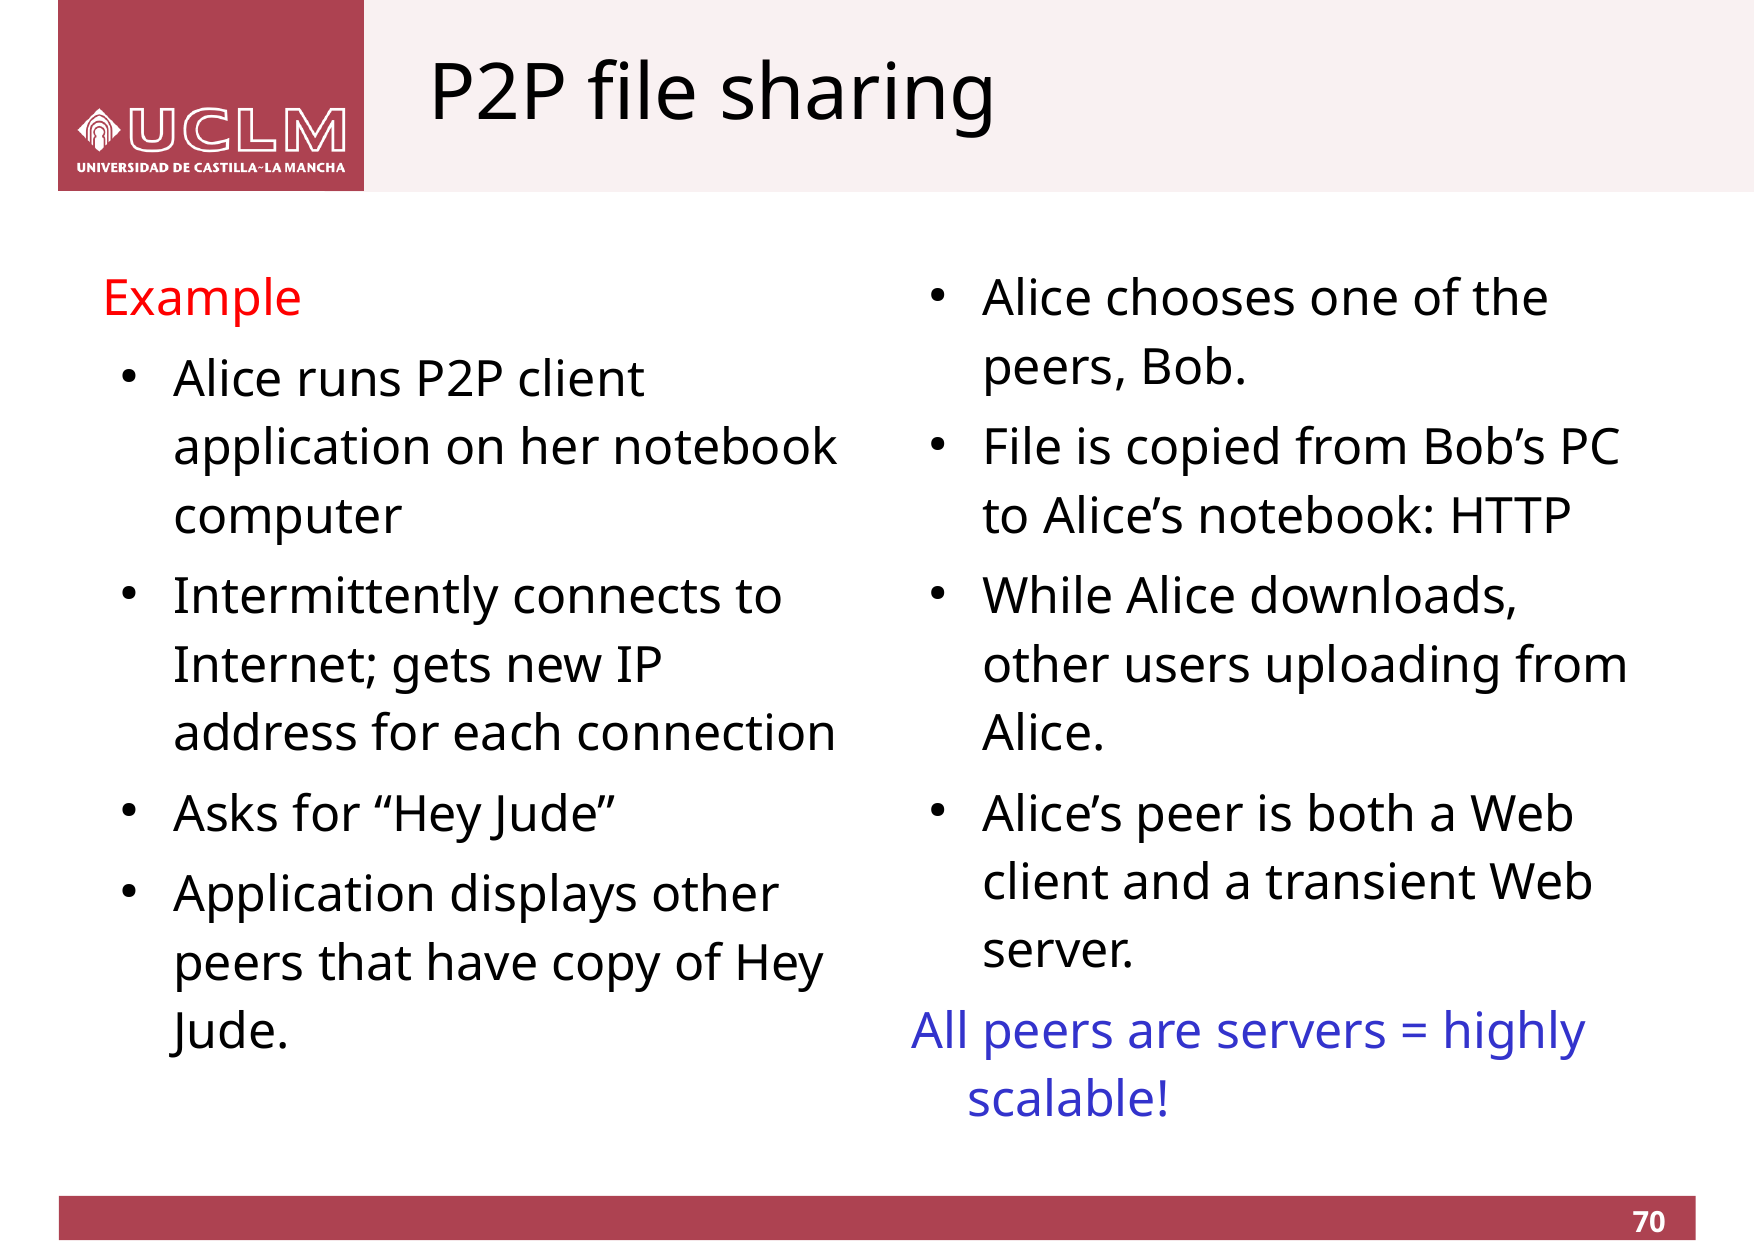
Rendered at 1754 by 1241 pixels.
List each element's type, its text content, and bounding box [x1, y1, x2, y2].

title P2P file sharing [413, 0, 1667, 198]
picture [58, 0, 364, 191]
list Example Alice runs P2P client application on her notebook computer Intermittently connects to Internet; gets new IP address for each connection Asks for “Hey Jude” Application displays other peers that have copy of Hey Jude. [87, 254, 858, 1113]
list Alice chooses one of the peers, Bob. File is copied from Bob’s PC to Alice’s notebook: HTTP While Alice downloads, other users uploading from Alice. Alice’s peer is both a Web client and a transient Web server. All peers are servers = highly scalable! [896, 254, 1667, 1074]
